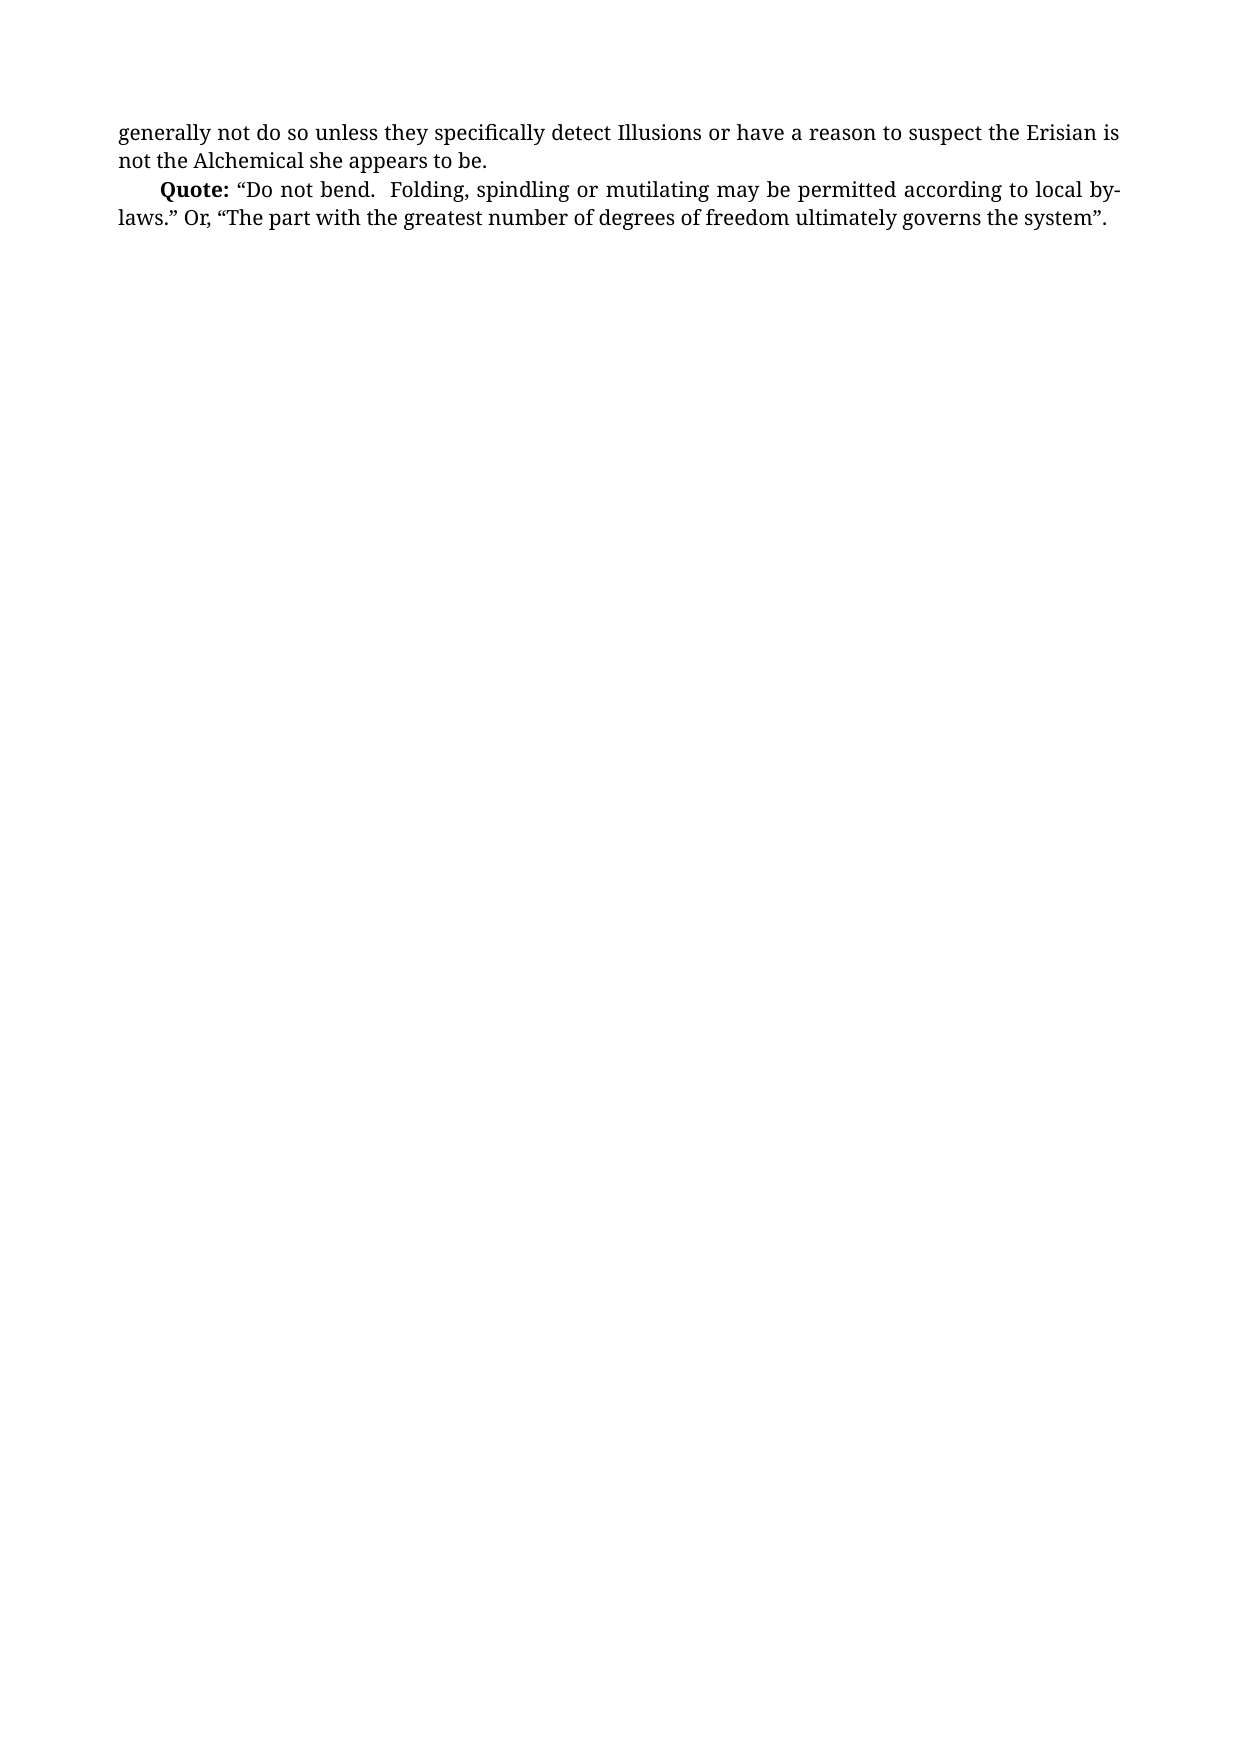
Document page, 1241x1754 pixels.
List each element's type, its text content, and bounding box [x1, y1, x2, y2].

text Quote: “Do not bend. Folding, spindling or mutilating may be permitted according to local by-laws.” Or, “The part with the greatest number of degrees of freedom ultimately governs the system”. [118, 175, 1122, 232]
text generally not do so unless they specifically detect Illusions or have a reason to suspect the Erisian is not the Alchemical she appears to be. [118, 118, 1122, 175]
